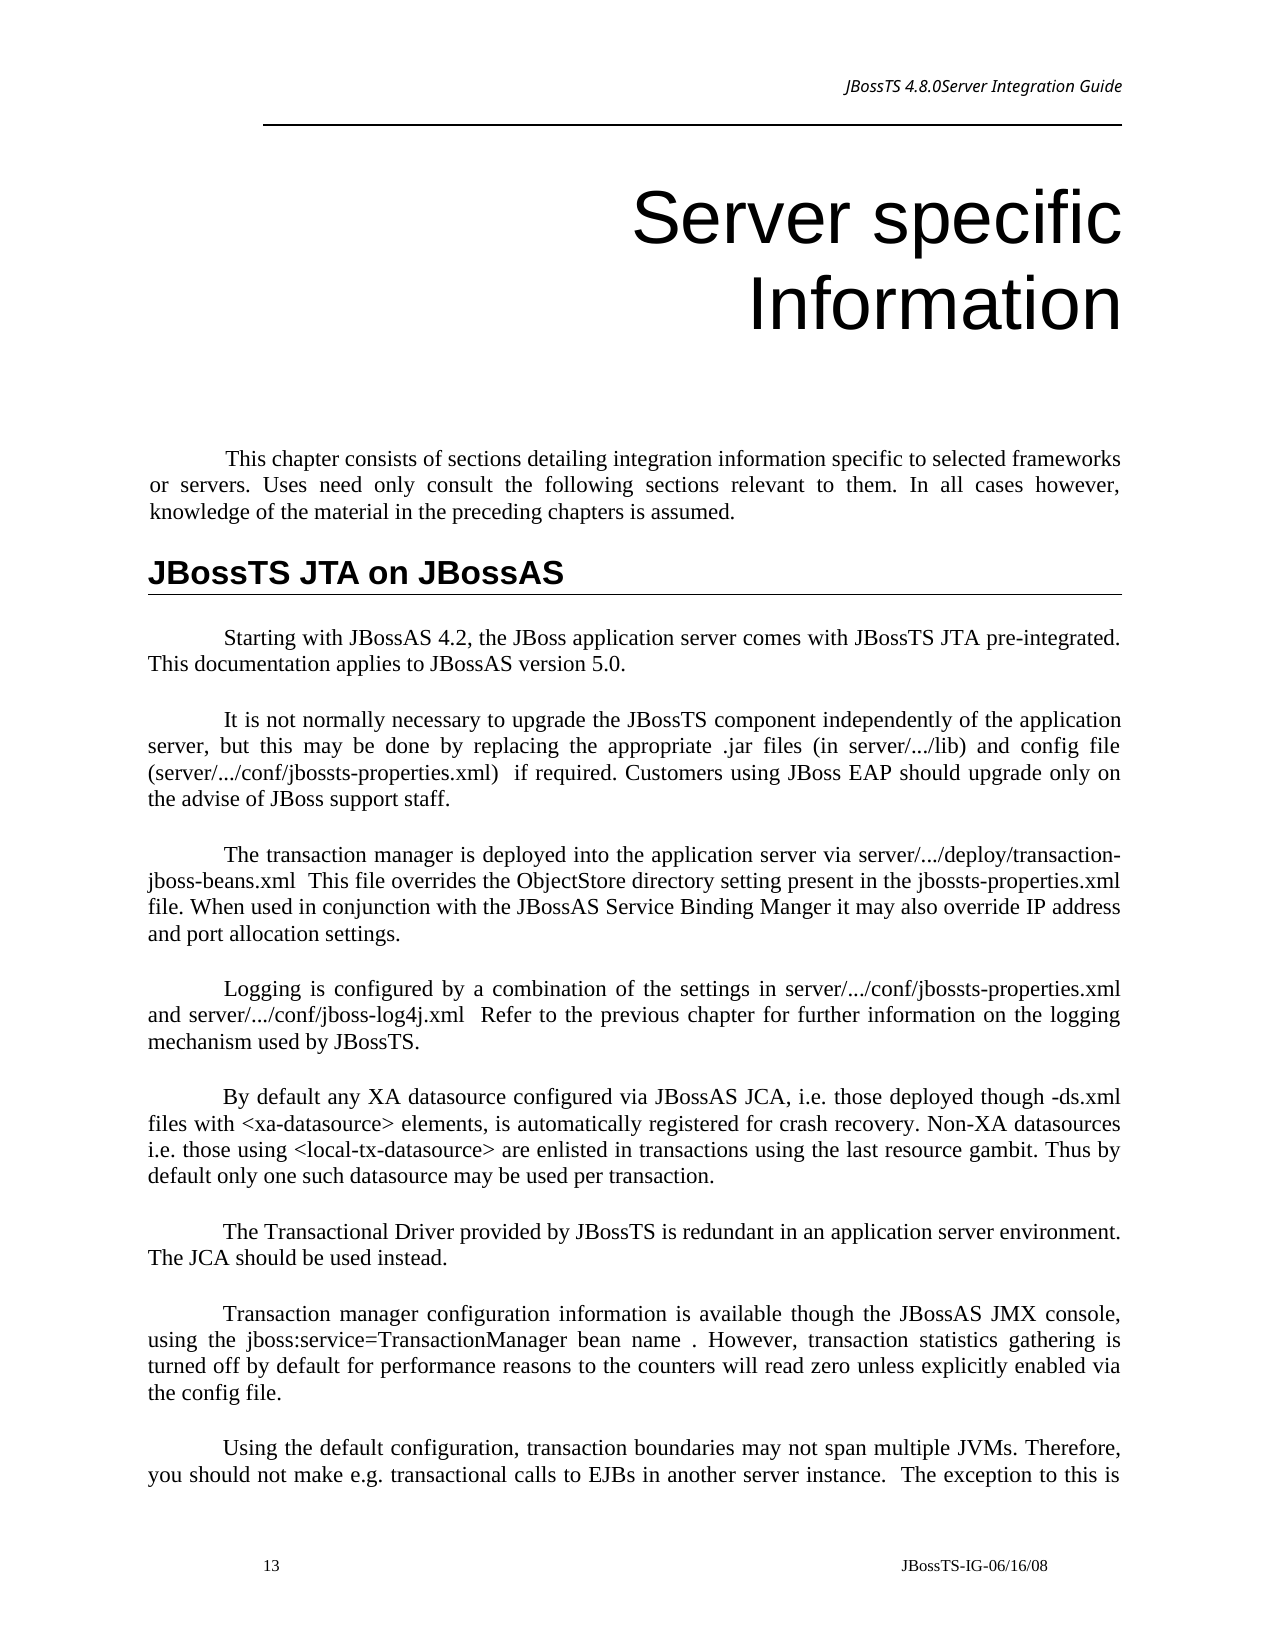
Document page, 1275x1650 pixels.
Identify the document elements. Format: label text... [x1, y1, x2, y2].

text By default any XA datasource configured via JBossAS JCA, i.e. those deployed though -ds.xml files with <xa-datasource> elements, is automatically registered for crash recovery. Non-XA datasources i.e. those using <local-tx-datasource> are enlisted in transactions using the last resource gambit. Thus by default only one such datasource may be used per transaction. [148, 1083, 1122, 1189]
title Server specific Information [263, 173, 1122, 345]
text The Transactional Driver provided by JBossTS is redundant in an application server environment. The JCA should be used instead. [148, 1218, 1122, 1271]
text Transaction manager configuration information is available though the JBossAS JMX console, using the jboss:service=TransactionManager bean name . However, transaction statistics gathering is turned off by default for performance reasons to the counters will read zero unless explicitly enabled via the config file. [148, 1300, 1122, 1405]
text Starting with JBossAS 4.2, the JBoss application server comes with JBossTS JTA pre-integrated. This documentation applies to JBossAS version 5.0. [148, 624, 1122, 677]
text Using the default configuration, transaction boundaries may not span multiple JVMs. Therefore, you should not make e.g. transactional calls to EJBs in another server instance. The exception to this is [148, 1434, 1122, 1487]
subtitle JBossTS JTA on JBossAS [148, 553, 1122, 594]
text Logging is configured by a combination of the settings in server/.../conf/jbossts-properties.xml and server/.../conf/jboss-log4j.xml Refer to the previous chapter for further information on the logging mechanism used by JBossTS. [148, 975, 1122, 1054]
text It is not normally necessary to upgrade the JBossTS component independently of the application server, but this may be done by replacing the appropriate .jar files (in server/.../lib) and config file (server/.../conf/jbossts-properties.xml) if required. Customers using JBoss EAP should upgrade only on the advise of JBoss support staff. [148, 706, 1122, 811]
text The transaction manager is deployed into the application server via server/.../deploy/transaction-jboss-beans.xml This file overrides the ObjectStore directory setting present in the jbossts-properties.xml file. When used in conjunction with the JBossAS Service Binding Manger it may also override IP address and port allocation settings. [148, 841, 1122, 946]
text This chapter consists of sections detailing integration information specific to selected frameworks or servers. Uses need only consult the following sections relevant to them. In all cases however, knowledge of the material in the preceding chapters is assumed. [149, 445, 1122, 524]
